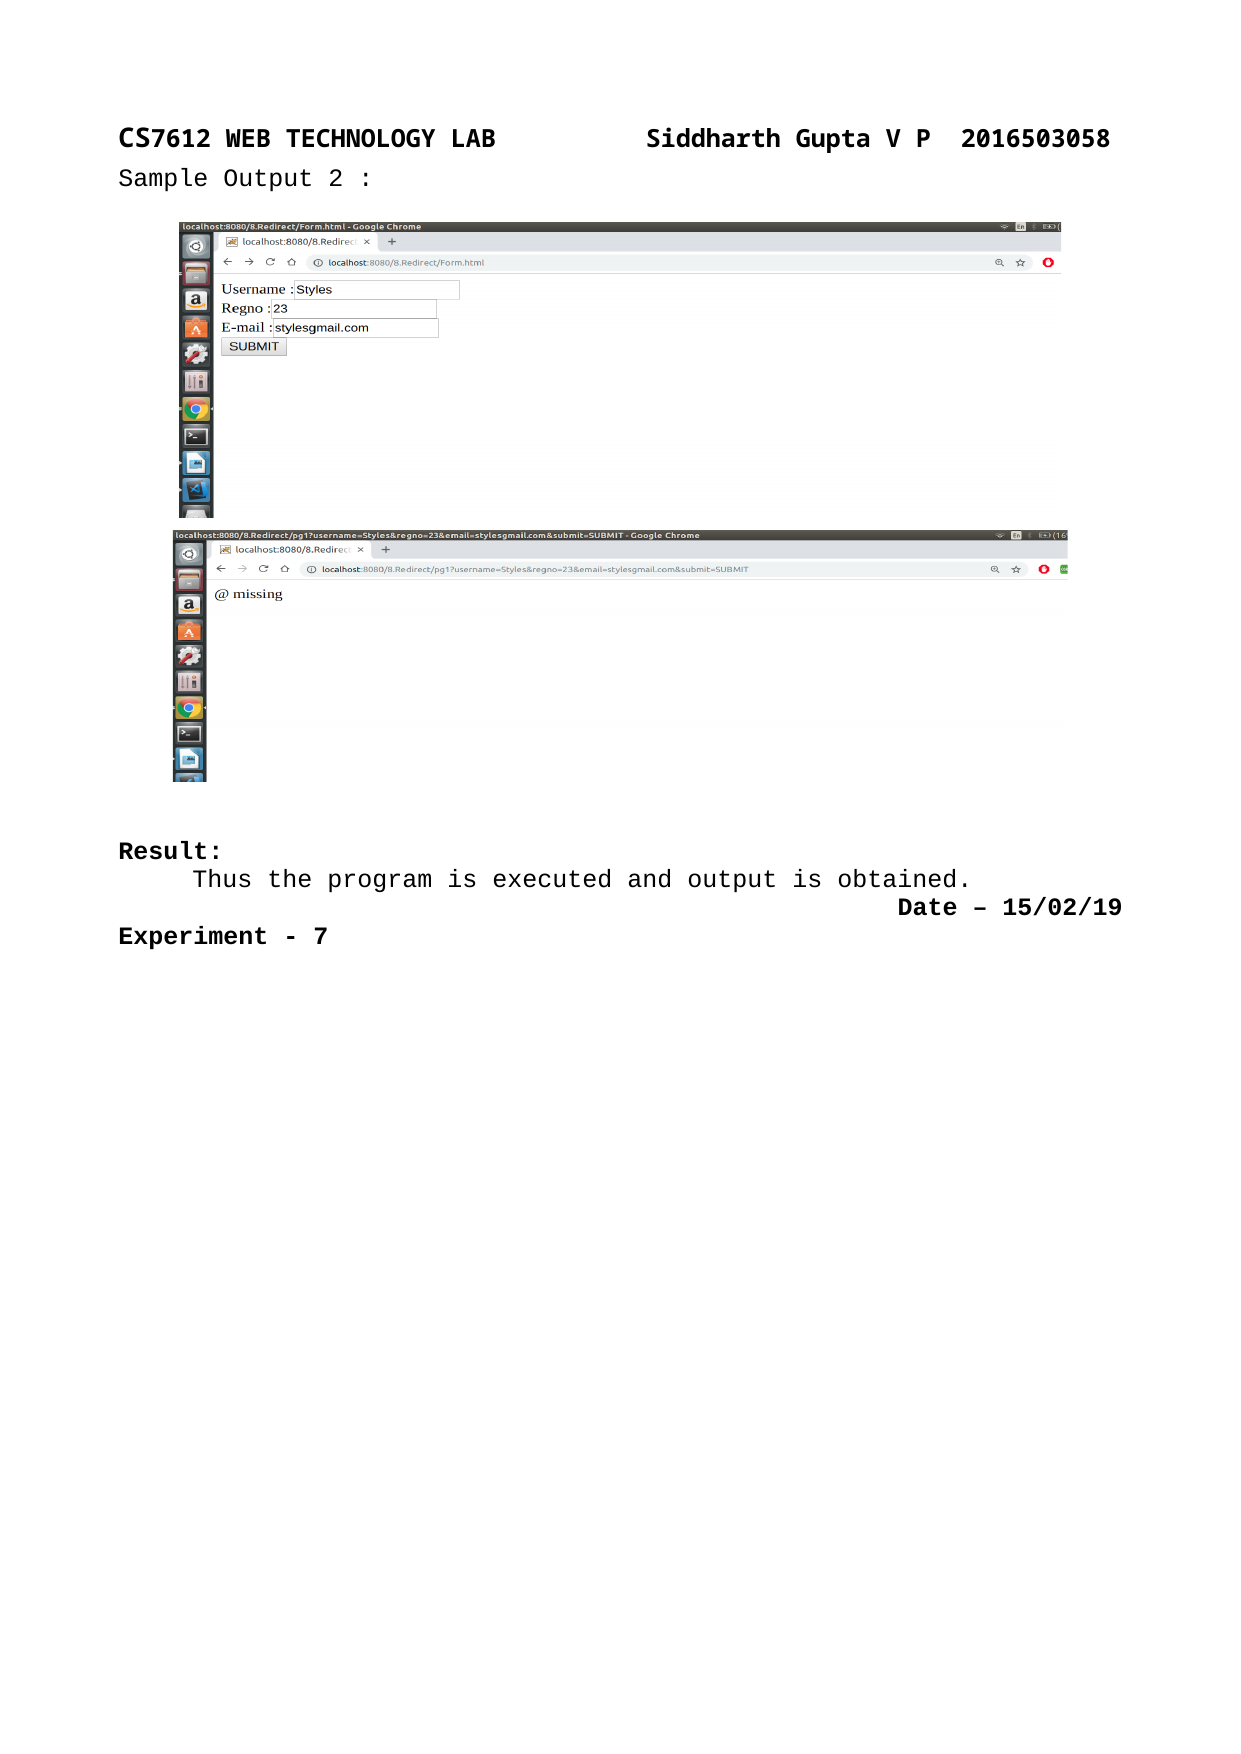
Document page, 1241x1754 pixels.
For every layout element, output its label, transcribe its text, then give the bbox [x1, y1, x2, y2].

picture [179, 222, 1062, 518]
text Thus the program is executed and output is obtained. [118, 867, 1122, 895]
text Experiment - 7 [118, 923, 1122, 952]
text Date – 15/02/19 [118, 895, 1122, 923]
text Result: [118, 838, 1122, 867]
picture [172, 530, 1068, 782]
text Sample Output 2 : [118, 165, 1122, 194]
